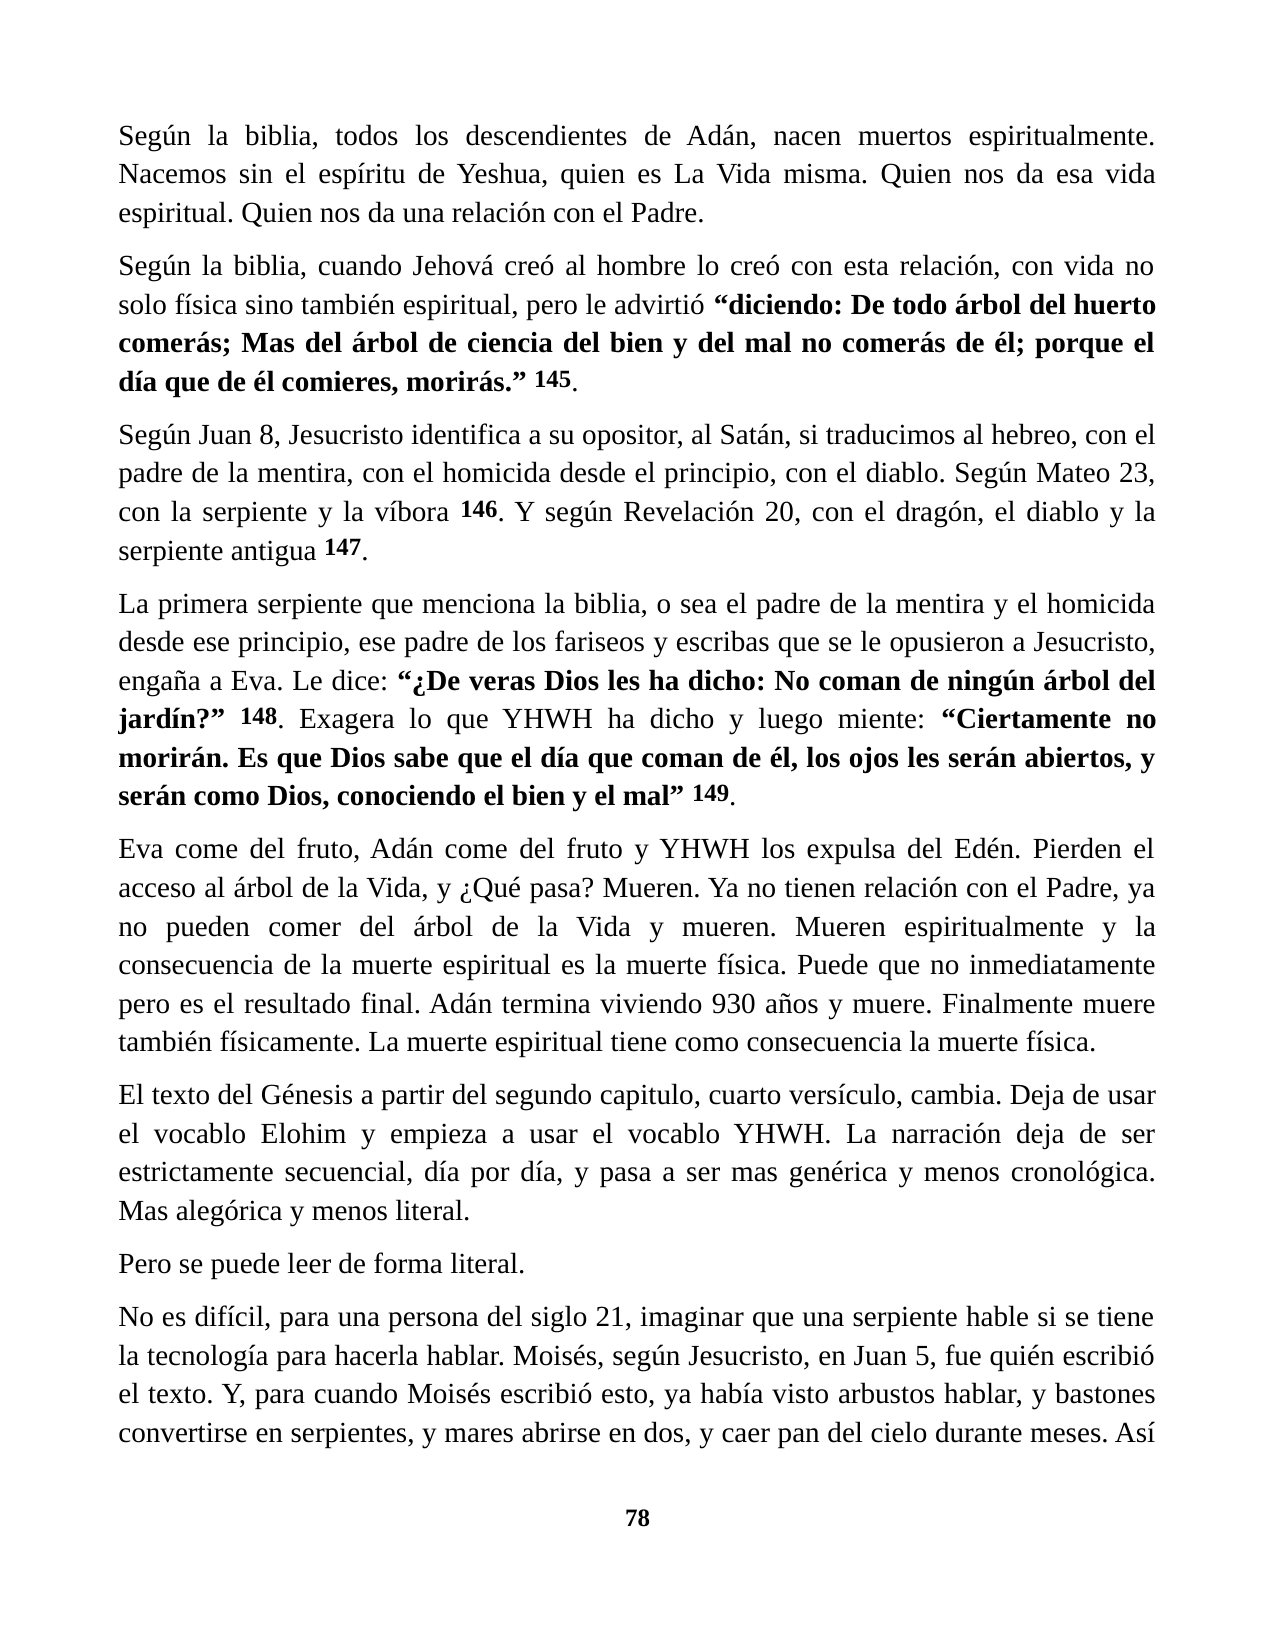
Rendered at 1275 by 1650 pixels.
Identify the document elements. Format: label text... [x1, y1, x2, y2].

text Eva come del fruto, Adán come del fruto y YHWH los expulsa del Edén. Pierden el acceso al árbol de la Vida, y ¿Qué pasa? Mueren. Ya no tienen relación con el Padre, ya no pueden comer del árbol de la Vida y mueren. Mueren espiritualmente y la consecuencia de la muerte espiritual es la muerte física. Puede que no inmediatamente pero es el resultado final. Adán termina viviendo 930 años y muere. Finalmente muere también físicamente. La muerte espiritual tiene como consecuencia la muerte física. [118, 832, 1157, 1058]
text Pero se puede leer de forma literal. [118, 1246, 1157, 1280]
text La primera serpiente que menciona la biblia, o sea el padre de la mentira y el homicida desde ese principio, ese padre de los fariseos y escribas que se le opusieron a Jesucristo, engaña a Eva. Le dice: “¿De veras Dios les ha dicho: No coman de ningún árbol del jardín?” . Exagera lo que YHWH ha dicho y luego miente: “Ciertamente no morirán. Es que Dios sabe que el día que coman de él, los ojos les serán abiertos, y serán como Dios, conociendo el bien y el mal” . [118, 586, 1157, 812]
text No es difícil, para una persona del siglo 21, imaginar que una serpiente hable si se tiene la tecnología para hacerla hablar. Moisés, según Jesucristo, en Juan 5, fue quién escribió el texto. Y, para cuando Moisés escribió esto, ya había visto arbustos hablar, y bastones convertirse en serpientes, y mares abrirse en dos, y caer pan del cielo durante meses. Así [118, 1299, 1157, 1448]
text Según la biblia, cuando Jehová creó al hombre lo creó con esta relación, con vida no solo física sino también espiritual, pero le advirtió “diciendo: De todo árbol del huerto comerás; Mas del árbol de ciencia del bien y del mal no comerás de él; porque el día que de él comieres, morirás.” . [118, 248, 1157, 397]
text Según la biblia, todos los descendientes de Adán, nacen muertos espiritualmente. Nacemos sin el espíritu de Yeshua, quien es La Vida misma. Quien nos da esa vida espiritual. Quien nos da una relación con el Padre. [118, 118, 1157, 229]
text El texto del Génesis a partir del segundo capitulo, cuarto versículo, cambia. Deja de usar el vocablo Elohim y empieza a usar el vocablo YHWH. La narración deja de ser estrictamente secuencial, día por día, y pasa a ser mas genérica y menos cronológica. Mas alegórica y menos literal. [118, 1077, 1157, 1227]
text Según Juan 8, Jesucristo identifica a su opositor, al Satán, si traducimos al hebreo, con el padre de la mentira, con el homicida desde el principio, con el diablo. Según Mateo 23, con la serpiente y la víbora . Y según Revelación 20, con el dragón, el diablo y la serpiente antigua . [118, 417, 1157, 566]
